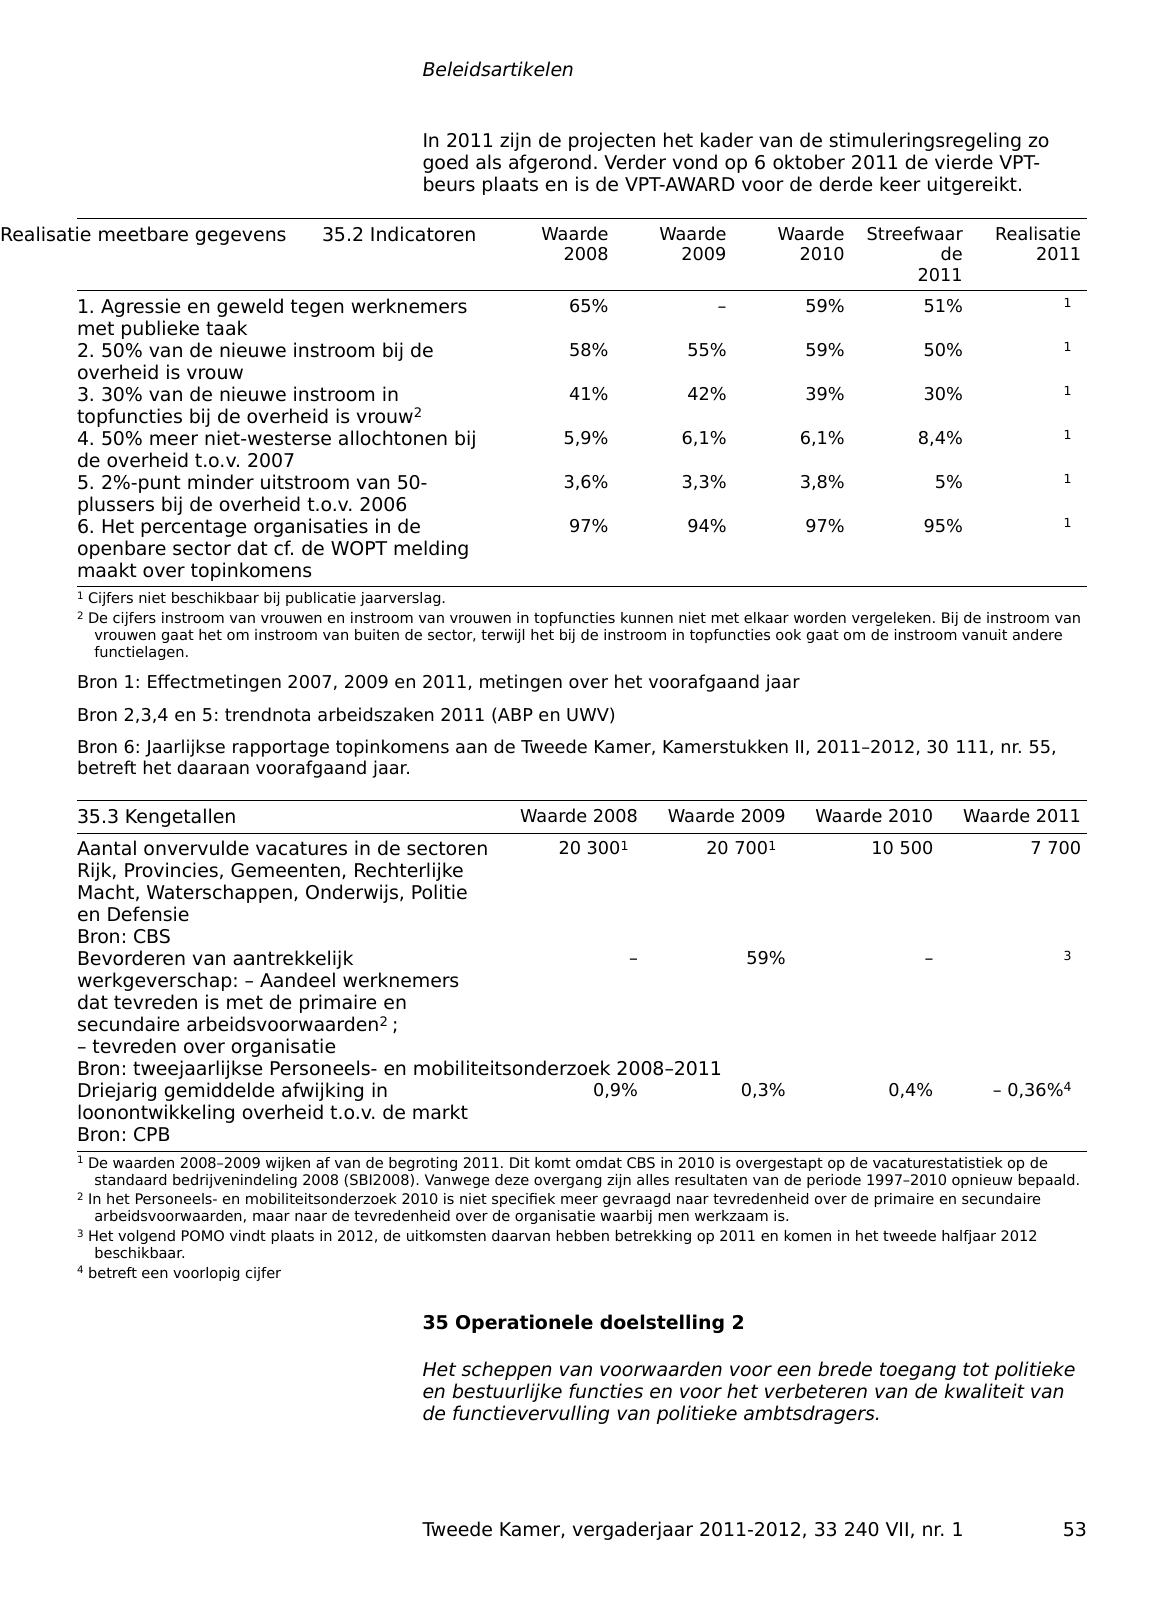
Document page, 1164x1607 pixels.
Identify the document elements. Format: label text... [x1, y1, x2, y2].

table_cell Bron: tweejaarlijkse Personeels- en mobiliteitsonderzoek 2008–2011 [77, 1058, 939, 1080]
table_header Realisatie 2011 [969, 219, 1087, 290]
table_cell 3,6% [496, 472, 614, 516]
table_cell Driejarig gemiddelde afwijking in loonontwikkeling overheid t.o.v. de markt [77, 1080, 496, 1124]
table_cell – 0,36%4 [939, 1080, 1087, 1124]
table_cell 41% [496, 384, 614, 428]
table_header Waarde 2011 [939, 801, 1087, 833]
table_cell 3,8% [732, 472, 850, 516]
table_cell [939, 926, 1087, 948]
table_header Streefwaarde 2011 [850, 219, 968, 290]
table_cell 3. 30% van de nieuwe instroom in topfuncties bij de overheid is vrouw2 [77, 384, 496, 428]
table_cell 8,4% [850, 428, 968, 472]
table_cell 7 700 [939, 834, 1087, 926]
table_cell 2. 50% van de nieuwe instroom bij de overheid is vrouw [77, 340, 496, 384]
table_cell 1 [969, 384, 1087, 428]
table_header Waarde 2010 [732, 219, 850, 290]
table_cell 55% [614, 340, 732, 384]
table_cell 94% [614, 516, 732, 586]
table_cell 20 3001 [496, 834, 644, 926]
table_cell Bron: CPB [77, 1124, 1087, 1151]
table_cell 50% [850, 340, 968, 384]
table_cell 1. Agressie en geweld tegen werknemers met publieke taak [77, 291, 496, 340]
table_cell 97% [496, 516, 614, 586]
table_cell 0,9% [496, 1080, 644, 1124]
table_cell 3 [939, 948, 1087, 1058]
table_header 35.2 Indicatoren [0, 219, 496, 290]
table_cell 51% [850, 291, 968, 340]
table_cell 65% [496, 291, 614, 340]
table_header 35.3 Kengetallen [77, 801, 496, 833]
table_header Waarde 2008 [496, 801, 644, 833]
table_cell 58% [496, 340, 614, 384]
subtitle 35 Operationele doelstelling 2 [422, 1312, 1087, 1333]
table_cell 1 [969, 428, 1087, 472]
table_header Waarde 2009 [614, 219, 732, 290]
table_cell – [614, 291, 732, 340]
table_cell Bevorderen van aantrekkelijk werkgeverschap: – Aandeel werknemers dat tevreden is met de primaire en secundaire arbeidsvoorwaarden2; – tevreden over organisatie [77, 948, 496, 1058]
table_cell 3,3% [614, 472, 732, 516]
table_header Waarde 2010 [791, 801, 939, 833]
table_cell 1 [969, 291, 1087, 340]
text In 2011 zijn de projecten het kader van de stimuleringsregeling zo goed als afgerond. Verder vond op 6 oktober 2011 de vierde VPT-beurs plaats en is de VPT-AWARD voor de derde keer uitgereikt. [422, 130, 1087, 196]
table_cell Bron: CBS [77, 926, 496, 948]
table_cell 6. Het percentage organisaties in de openbare sector dat cf. de WOPT melding maakt over topinkomens [77, 516, 496, 586]
table_cell [939, 1058, 1087, 1080]
table_cell 4. 50% meer niet-westerse allochtonen bij de overheid t.o.v. 2007 [77, 428, 496, 472]
table_cell 59% [644, 948, 791, 1058]
table_cell 6,1% [614, 428, 732, 472]
table_cell 10 500 [791, 834, 939, 926]
table_cell 59% [732, 291, 850, 340]
table_cell 5% [850, 472, 968, 516]
table_cell [496, 926, 644, 948]
table_cell [644, 926, 791, 948]
text Het scheppen van voorwaarden voor een brede toegang tot politieke en bestuurlijke functies en voor het verbeteren van de kwaliteit van de functievervulling van politieke ambtsdragers. [422, 1358, 1087, 1424]
table_cell 95% [850, 516, 968, 586]
table_cell 1 [969, 340, 1087, 384]
table_cell 1 De waarden 2008–2009 wijken af van de begroting 2011. Dit komt omdat CBS in 2010 is overgestapt op de vacaturestatistiek op de standaard bedrijvenindeling 2008 (SBI2008). Vanwege deze overgang zijn alles resultaten van de periode 1997–2010 opnieuw bepaald. 2 In het Personeels- en mobiliteitsonderzoek 2010 is niet specifiek meer gevraagd naar tevredenheid over de primaire en secundaire arbeidsvoorwaarden, maar naar de tevredenheid over de organisatie waarbij men werkzaam is. 3 Het volgend POMO vindt plaats in 2012, de uitkomsten daarvan hebben betrekking op 2011 en komen in het tweede halfjaar 2012 beschikbaar. 4 betreft een voorlopig cijfer [77, 1152, 1087, 1282]
table_header Waarde 2008 [496, 219, 614, 290]
table_cell 5. 2%-punt minder uitstroom van 50-plussers bij de overheid t.o.v. 2006 [77, 472, 496, 516]
table_cell 0,4% [791, 1080, 939, 1124]
table_cell 20 7001 [644, 834, 791, 926]
table_cell – [791, 948, 939, 1058]
table_cell 39% [732, 384, 850, 428]
table_cell Aantal onvervulde vacatures in de sectoren Rijk, Provincies, Gemeenten, Rechterlijke Macht, Waterschappen, Onderwijs, Politie en Defensie [77, 834, 496, 926]
table_cell 1 [969, 516, 1087, 586]
table_cell 0,3% [644, 1080, 791, 1124]
table_cell 59% [732, 340, 850, 384]
table_cell – [496, 948, 644, 1058]
table_cell 6,1% [732, 428, 850, 472]
table_header Waarde 2009 [644, 801, 791, 833]
table_cell 5,9% [496, 428, 614, 472]
table_cell 42% [614, 384, 732, 428]
table_cell 30% [850, 384, 968, 428]
table_cell 1 Cijfers niet beschikbaar bij publicatie jaarverslag. 2 De cijfers instroom van vrouwen en instroom van vrouwen in topfuncties kunnen niet met elkaar worden vergeleken. Bij de instroom van vrouwen gaat het om instroom van buiten de sector, terwijl het bij de instroom in topfuncties ook gaat om de instroom vanuit andere functielagen. Bron 1: Effectmetingen 2007, 2009 en 2011, metingen over het voorafgaand jaar Bron 2,3,4 en 5: trendnota arbeidszaken 2011 (ABP en UWV) Bron 6: Jaarlijkse rapportage topinkomens aan de Tweede Kamer, Kamerstukken II, 2011–2012, 30 111, nr. 55, betreft het daaraan voorafgaand jaar. [77, 587, 1087, 778]
table_cell [791, 926, 939, 948]
table_cell 97% [732, 516, 850, 586]
table_cell 1 [969, 472, 1087, 516]
